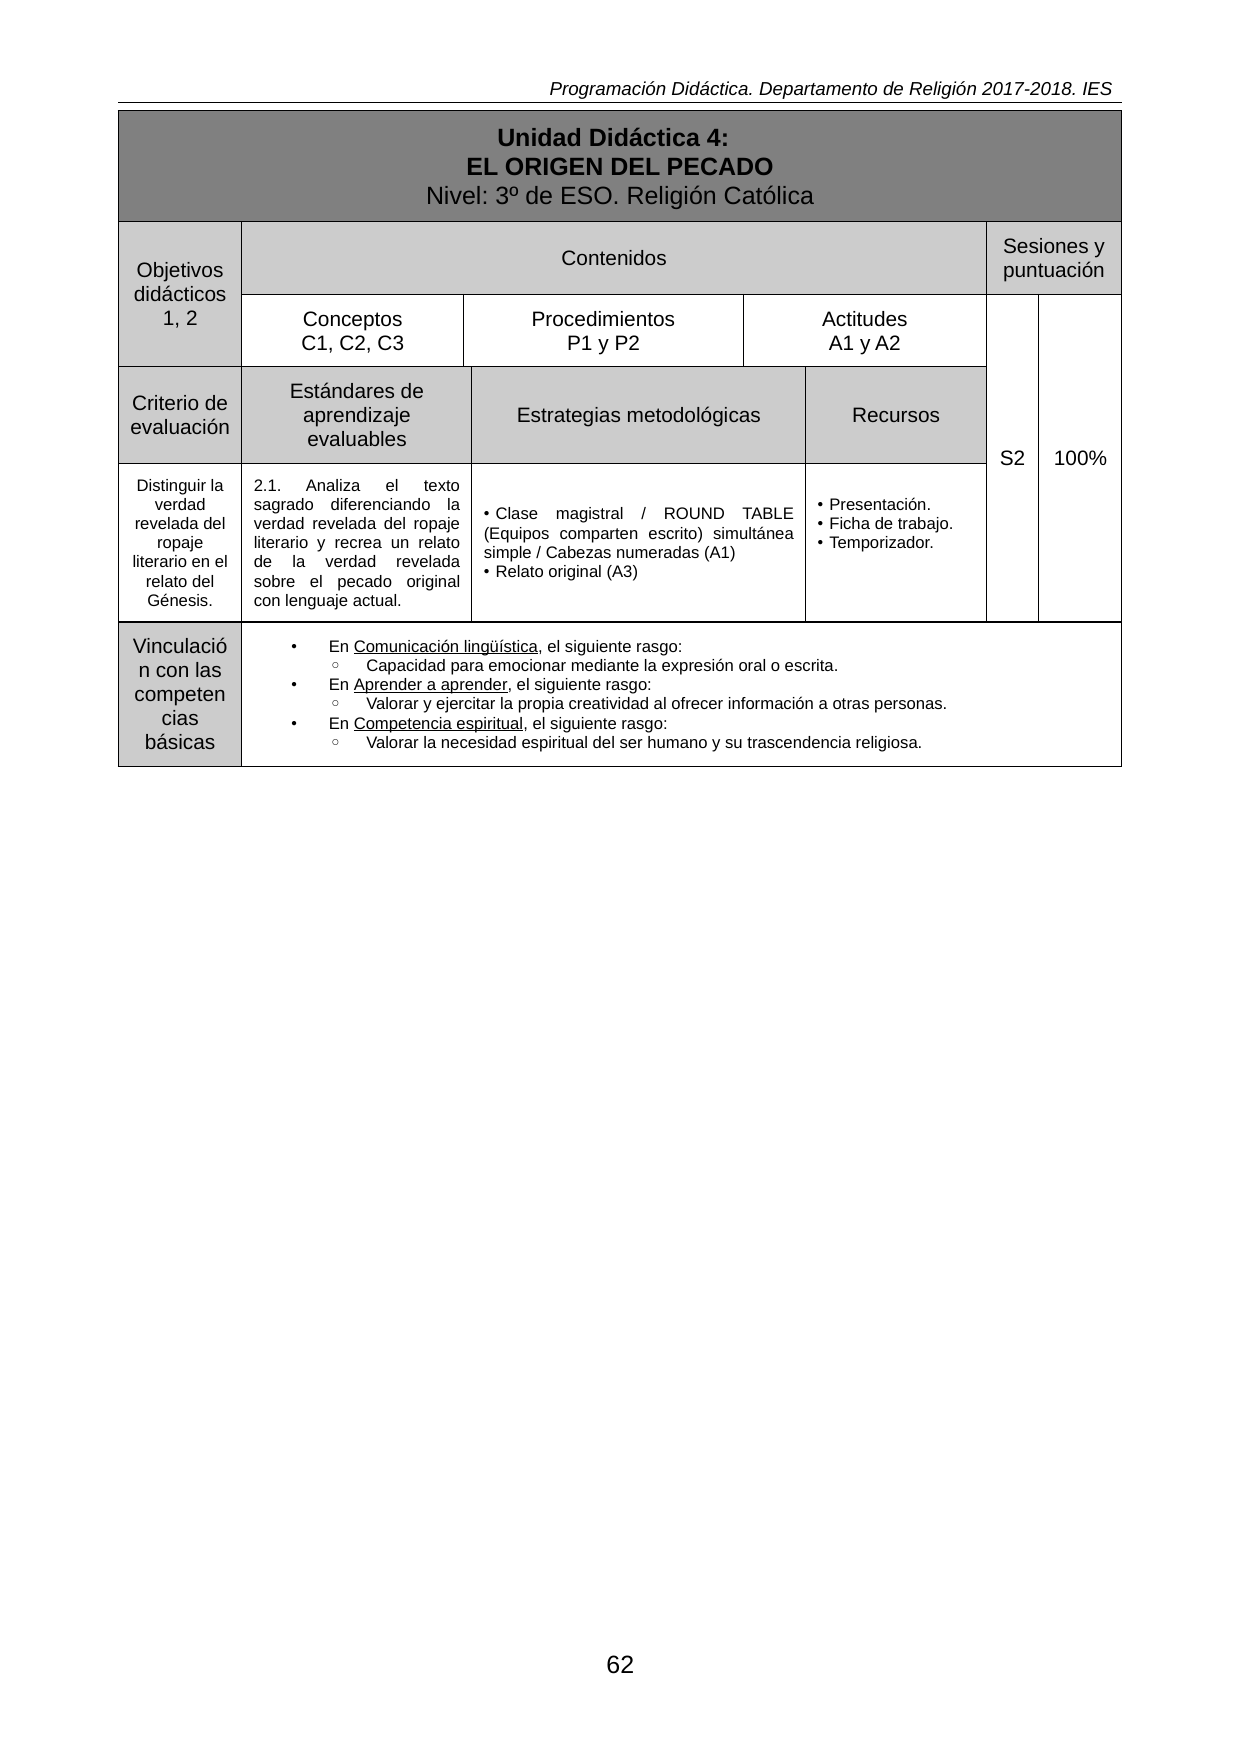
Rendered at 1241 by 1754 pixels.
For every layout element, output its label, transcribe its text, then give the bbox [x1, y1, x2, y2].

table_cell Sesiones y puntuación [987, 222, 1121, 294]
table_header Unidad Didáctica 4: EL ORIGEN DEL PECADO Nivel: 3º de ESO. Religión Católica [119, 111, 1121, 221]
table_cell Contenidos [242, 222, 986, 294]
table_cell Recursos [806, 367, 986, 463]
table_cell Estándares de aprendizaje evaluables [242, 367, 471, 463]
table_cell Conceptos C1, C2, C3 [242, 295, 463, 366]
table_cell Vinculación con las competencias básicas [119, 623, 241, 766]
table_cell Distinguir la verdad revelada del ropaje literario en el relato del Génesis. [119, 464, 241, 621]
table_cell Procedimientos P1 y P2 [464, 295, 743, 366]
table_cell Presentación. Ficha de trabajo. Temporizador. [806, 464, 986, 621]
table_cell En Comunicación lingüística, el siguiente rasgo: Capacidad para emocionar mediante la expresión oral o escrita. En Aprender a aprender, el siguiente rasgo: Valorar y ejercitar la propia creatividad al ofrecer información a otras personas. En Competencia espiritual, el siguiente rasgo: Valorar la necesidad espiritual del ser humano y su trascendencia religiosa. [242, 623, 1121, 766]
table_cell Estrategias metodológicas [472, 367, 805, 463]
table_cell Clase magistral / ROUND TABLE (Equipos comparten escrito) simultánea simple / Cabezas numeradas (A1) Relato original (A3) [472, 464, 805, 621]
table_cell 100% [1039, 295, 1121, 621]
table_cell Actitudes A1 y A2 [744, 295, 986, 366]
table_cell Objetivos didácticos 1, 2 [119, 222, 241, 366]
table_cell Criterio de evaluación [119, 367, 241, 463]
table_cell S2 [987, 295, 1038, 621]
table_cell 2.1. Analiza el texto sagrado diferenciando la verdad revelada del ropaje literario y recrea un relato de la verdad revelada sobre el pecado original con lenguaje actual. [242, 464, 471, 621]
